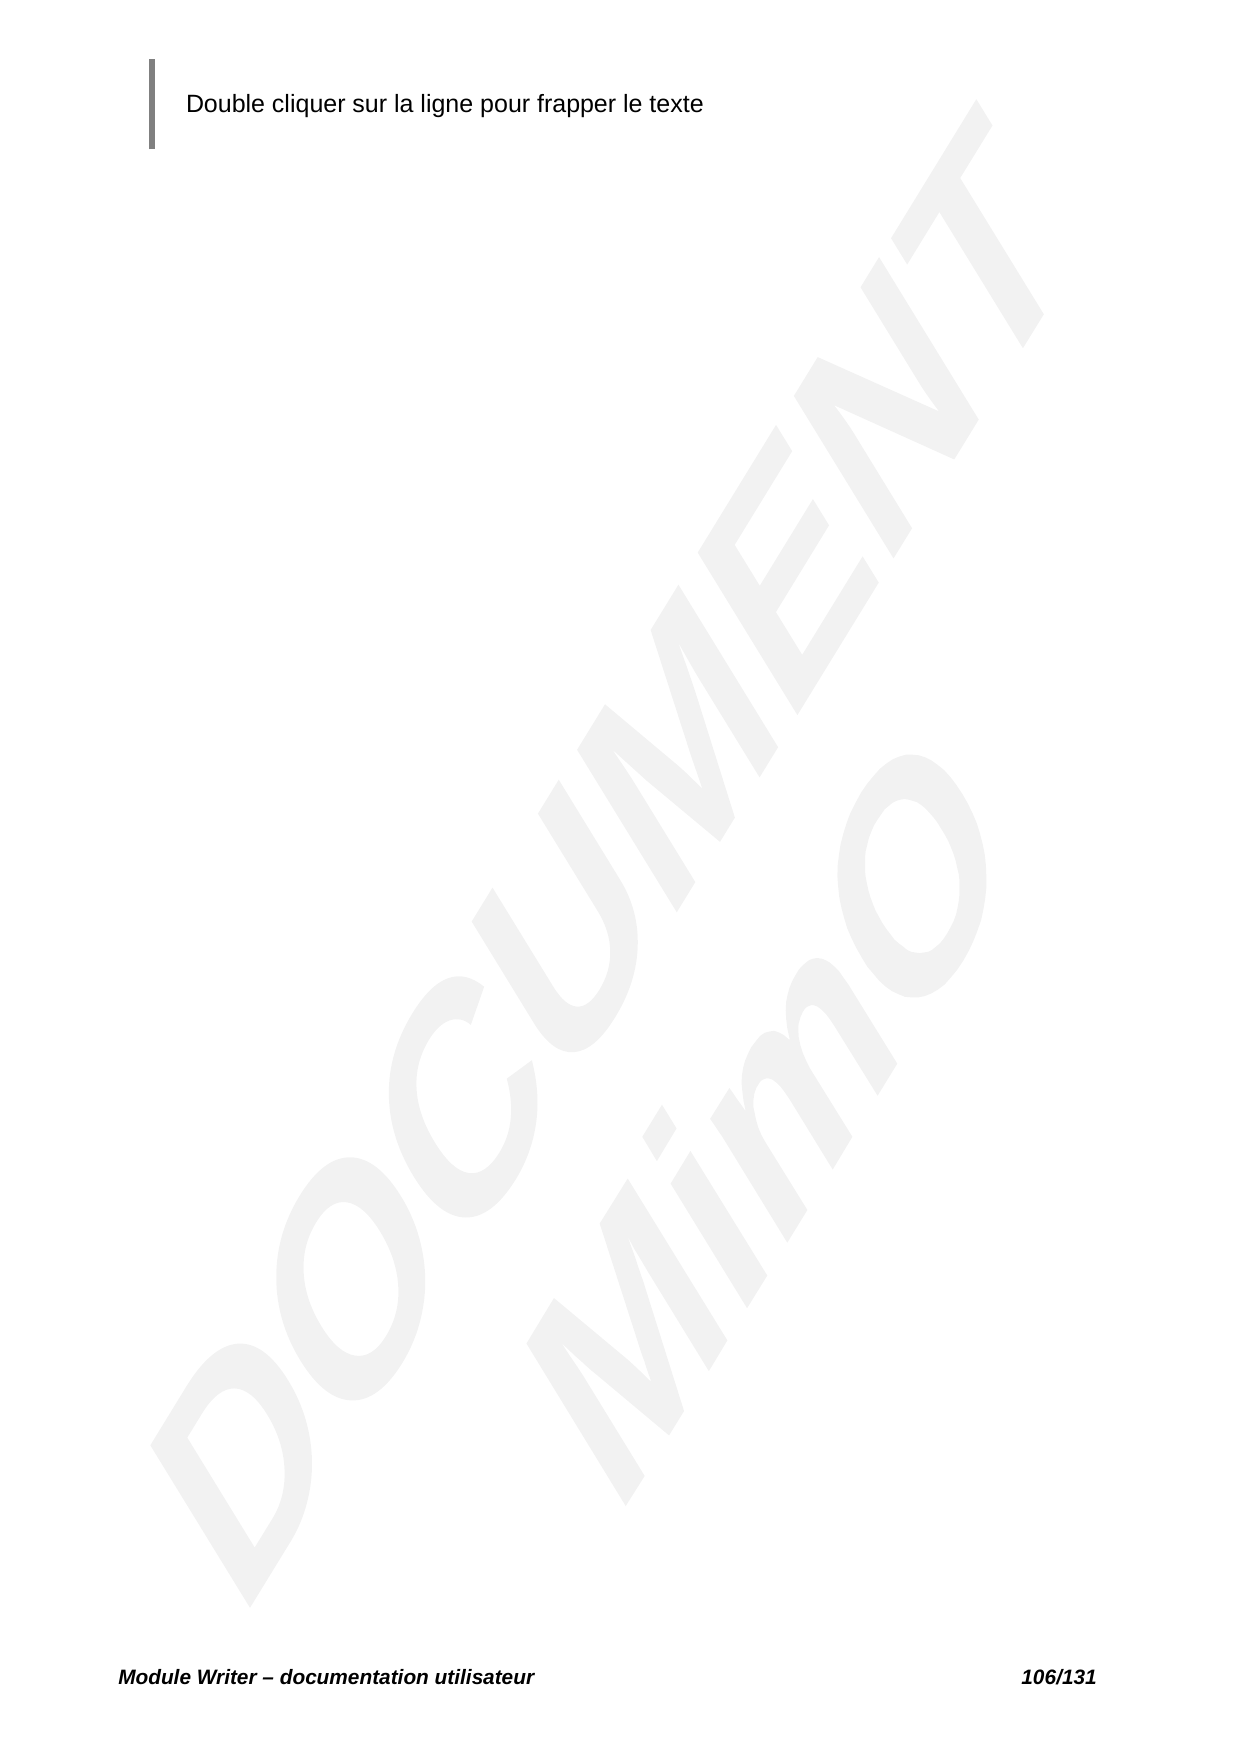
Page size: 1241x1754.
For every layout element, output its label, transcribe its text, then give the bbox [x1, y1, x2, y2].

text Double cliquer sur la ligne pour frapper le texte [155, 59, 1122, 149]
